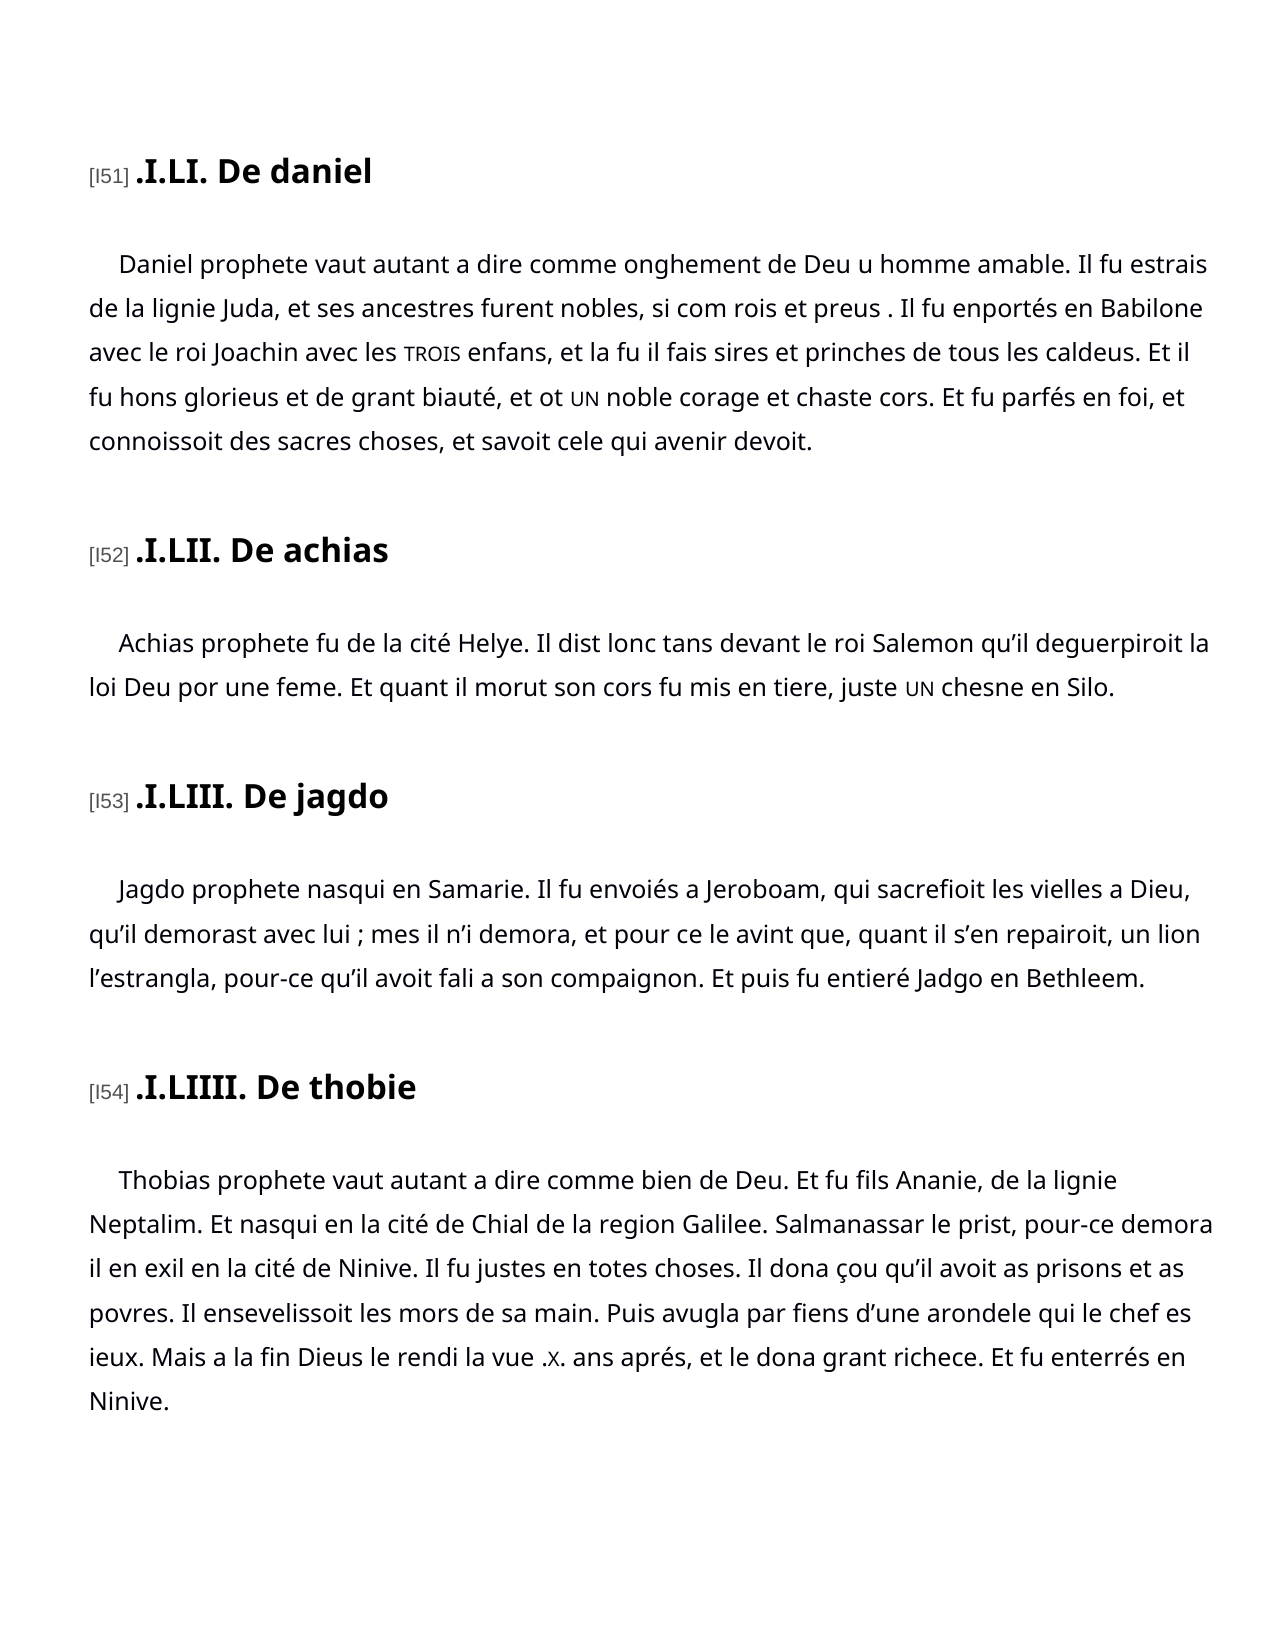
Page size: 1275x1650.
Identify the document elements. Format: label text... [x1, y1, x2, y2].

text Thobias prophete vaut autant a dire comme bien de Deu. Et fu fils Ananie, de la lignie Neptalim. Et nasqui en la cité de Chial de la region Galilee. Salmanassar le prist, pour-ce demora il en exil en la cité de Ninive. Il fu justes en totes choses. Il dona çou qu’il avoit as prisons et as povres. Il ensevelissoit les mors de sa main. Puis avugla par fiens d’une arondele qui le chef es ieux. Mais a la fin Dieus le rendi la vue .x. ans aprés, et le dona grant richece. Et fu enterrés en Ninive. [89, 1163, 1216, 1418]
subtitle [I51] .I.LI. De daniel [89, 148, 1216, 193]
text Daniel prophete vaut autant a dire comme onghement de Deu u homme amable. Il fu estrais de la lignie Juda, et ses ancestres furent nobles, si com rois et preus . Il fu enportés en Babilone avec le roi Joachin avec les trois enfans, et la fu il fais sires et prinches de tous les caldeus. Et il fu hons glorieus et de grant biauté, et ot un noble corage et chaste cors. Et fu parfés en foi, et connoissoit des sacres choses, et savoit cele qui avenir devoit. [89, 246, 1216, 458]
text Achias prophete fu de la cité Helye. Il dist lonc tans devant le roi Salemon qu’il deguerpiroit la loi Deu por une feme. Et quant il morut son cors fu mis en tiere, juste un chesne en Silo. [89, 626, 1216, 704]
subtitle [I52] .I.LII. De achias [89, 527, 1216, 572]
text Jagdo prophete nasqui en Samarie. Il fu envoiés a Jeroboam, qui sacrefioit les vielles a Dieu, qu’il demorast avec lui ; mes il n’i demora, et pour ce le avint que, quant il s’en repairoit, un lion l’estrangla, pour-ce qu’il avoit fali a son compaignon. Et puis fu entieré Jadgo en Bethleem. [89, 872, 1216, 994]
subtitle [I54] .I.LIIII. De thobie [89, 1064, 1216, 1109]
subtitle [I53] .I.LIII. De jagdo [89, 773, 1216, 819]
